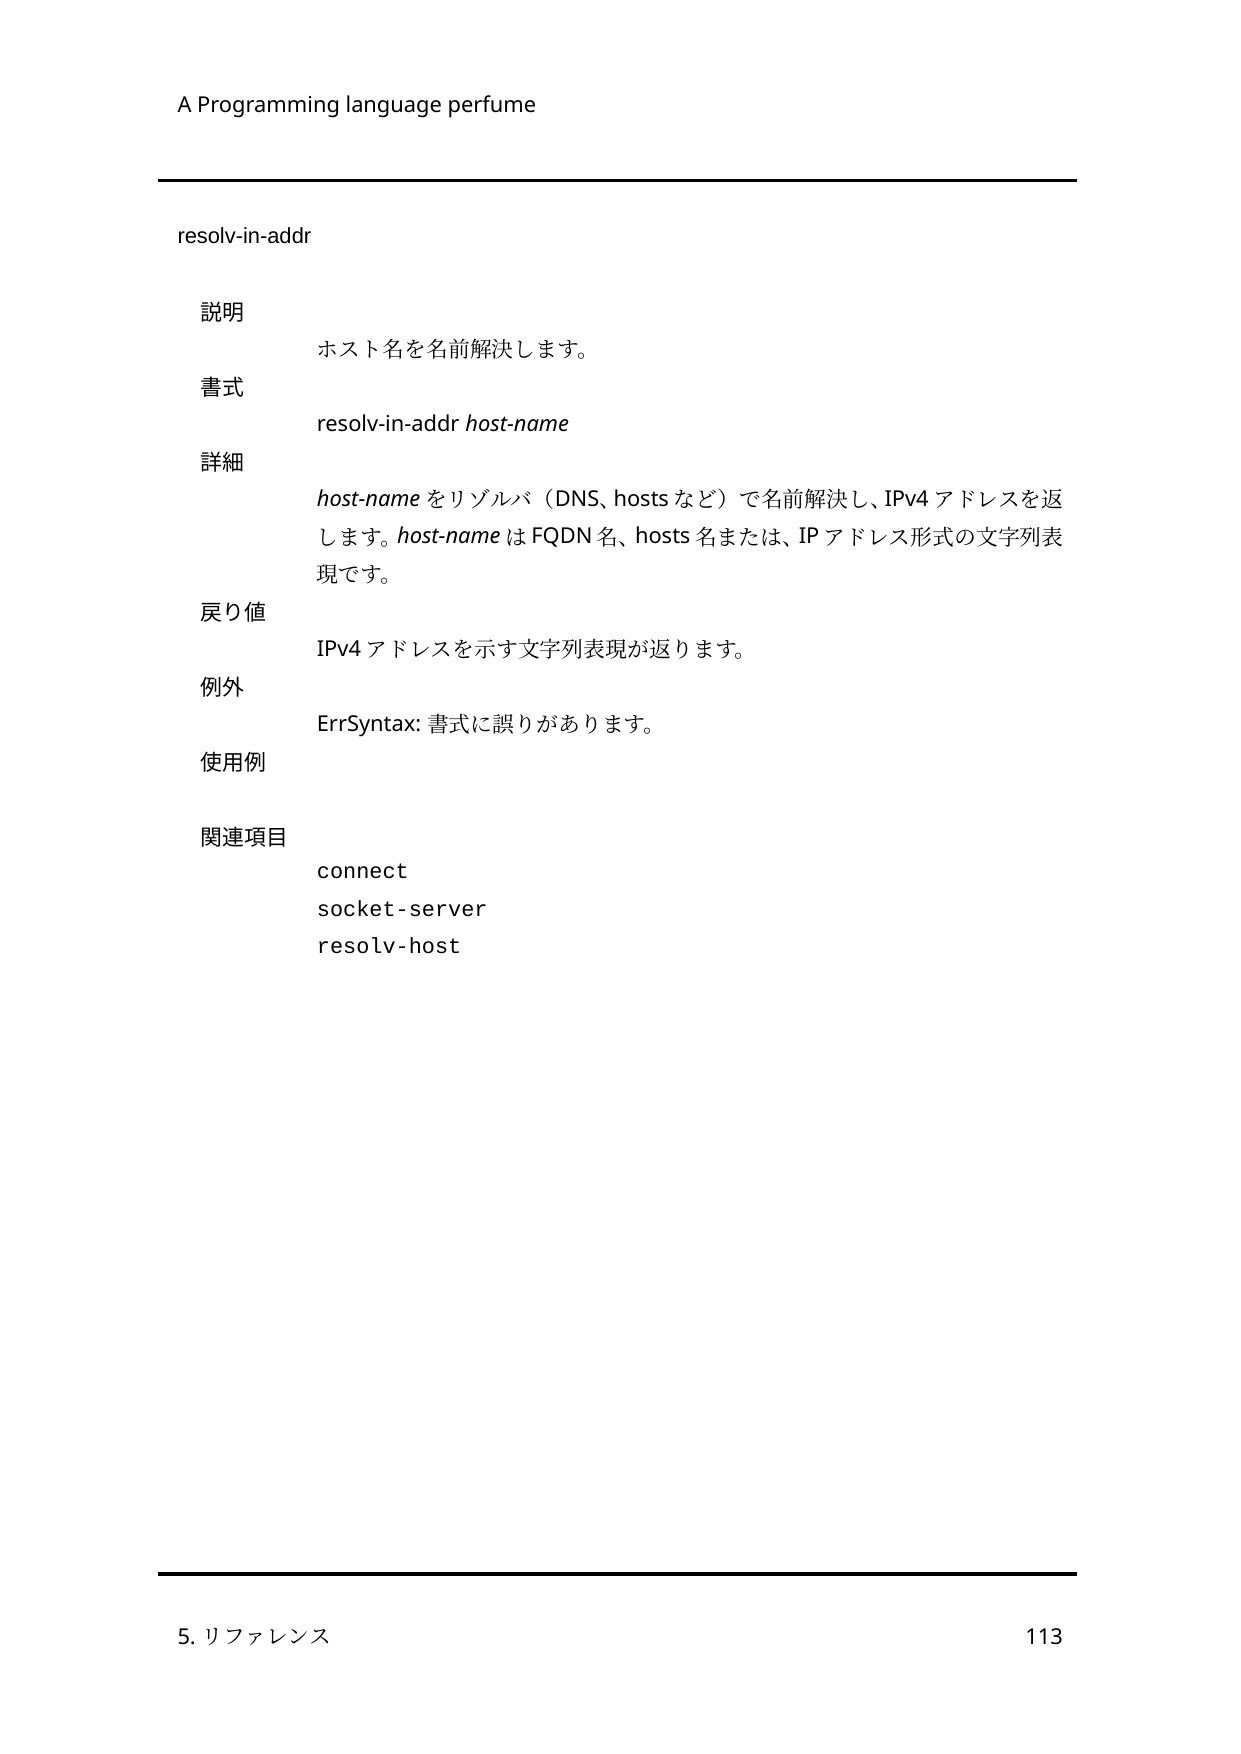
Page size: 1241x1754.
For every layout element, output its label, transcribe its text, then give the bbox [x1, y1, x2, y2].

table_cell 戻り値 [200, 592, 317, 667]
table_cell 使用例 [200, 742, 317, 817]
table_cell 例外 [200, 667, 317, 742]
table_cell IPv4アドレスを示す文字列表現が返ります。 [317, 592, 1063, 667]
subtitle resolv-in-addr [177, 217, 1063, 254]
table_cell resolv-in-addr host-name [317, 367, 1063, 442]
table_cell [317, 742, 1063, 817]
table_cell 書式 [200, 367, 317, 442]
table_cell connect socket-server resolv-host [317, 817, 1063, 967]
table_cell 関連項目 [200, 817, 317, 967]
table_header ホスト名を名前解決します。 [317, 292, 1063, 367]
table_cell host-nameをリゾルバ（DNS、hostsなど）で名前解決し、IPv4アドレスを返します。host-nameはFQDN名、hosts名または、IPアドレス形式の文字列表現です。 [317, 442, 1063, 592]
table_cell ErrSyntax: 書式に誤りがあります。 [317, 667, 1063, 742]
table_cell 詳細 [200, 442, 317, 592]
table_header 説明 [200, 292, 317, 367]
